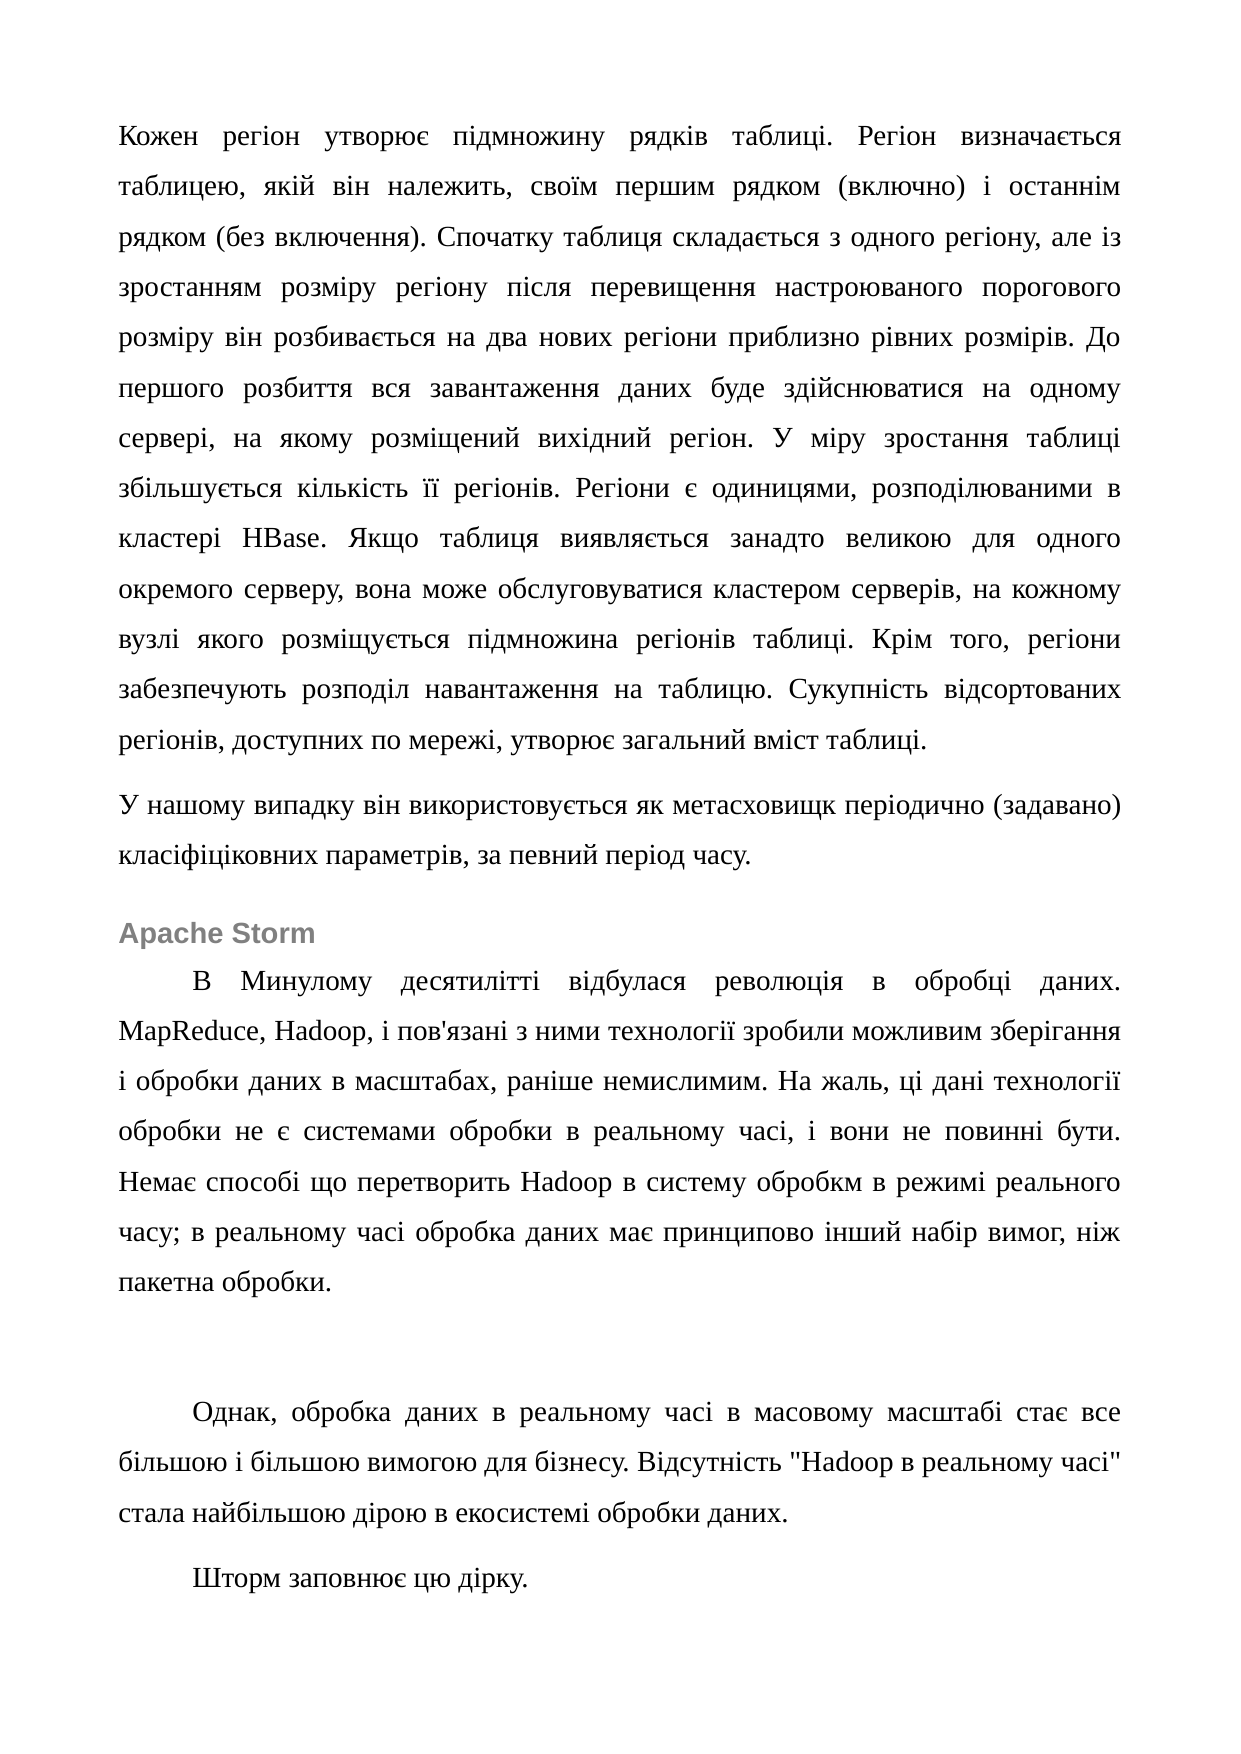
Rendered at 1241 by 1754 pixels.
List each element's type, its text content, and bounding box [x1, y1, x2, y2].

text Однак, обробка даних в реальному часі в масовому масштабі стає все більшою і більшою вимогою для бізнесу. Відсутність "Hadoop в реальному часі" стала найбільшою дірою в екосистемі обробки даних. [118, 1394, 1122, 1528]
text У нашому випадку він використовується як метасховищк періодично (задавано) класіфіціковних параметрів, за певний період часу. [118, 787, 1122, 871]
subtitle Apache Storm [118, 917, 1122, 950]
text Шторм заповнює цю дірку. [118, 1560, 1122, 1593]
text В Минулому десятилітті відбулася революція в обробці даних. MapReduce, Hadoop, і пов'язані з ними технології зробили можливим зберігання і обробки даних в масштабах, раніше немислимим. На жаль, ці дані технології обробки не є системами обробки в реальному часі, і вони не повинні бути. Немає способі що перетворить Hadoop в систему обробкм в режимі реального часу; в реальному часі обробка даних має принципово інший набір вимог, ніж пакетна обробки. [118, 963, 1122, 1298]
text Кожен регіон утворює підмножину рядків таблиці. Регіон визначається таблицею, якій він належить, своїм першим рядком (включно) і останнім рядком (без включення). Спочатку таблиця складається з одного регіону, але із зростанням розміру регіону після перевищення настроюваного порогового розміру він розбивається на два нових регіони приблизно рівних розмірів. До першого розбиття вся завантаження даних буде здійснюватися на одному сервері, на якому розміщений вихідний регіон. У міру зростання таблиці збільшується кількість її регіонів. Регіони є одиницями, розподілюваними в кластері HBase. Якщо таблиця виявляється занадто великою для одного окремого серверу, вона може обслуговуватися кластером серверів, на кожному вузлі якого розміщується підмножина регіонів таблиці. Крім того, регіони забезпечують розподіл навантаження на таблицю. Сукупність відсортованих регіонів, доступних по мережі, утворює загальний вміст таблиці. [118, 118, 1122, 755]
